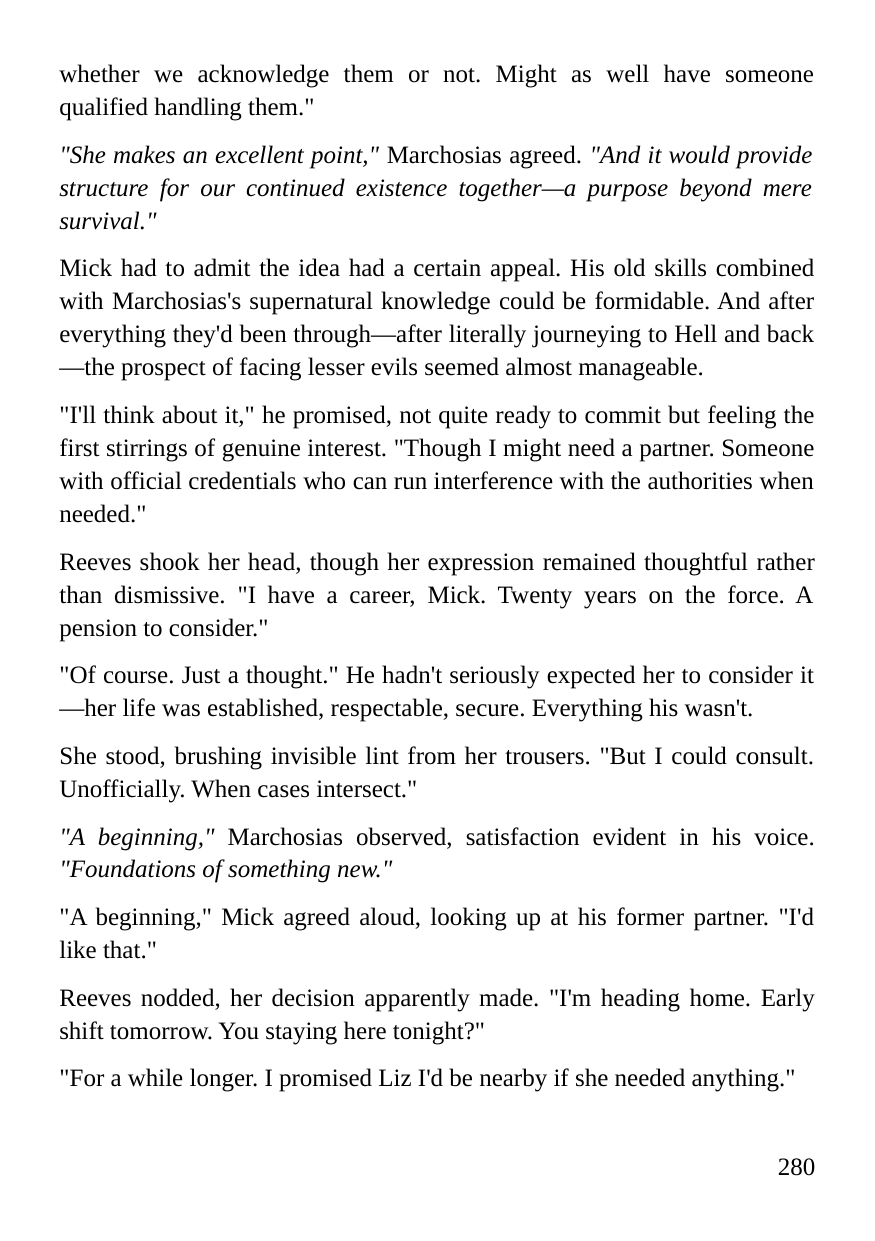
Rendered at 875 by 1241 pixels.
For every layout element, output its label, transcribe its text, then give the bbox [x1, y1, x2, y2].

text Mick had to admit the idea had a certain appeal. His old skills combined with Marchosias's supernatural knowledge could be formidable. And after everything they'd been through—after literally journeying to Hell and back—the prospect of facing lesser evils seemed almost manageable. [59, 253, 815, 381]
text "She makes an excellent point," Marchosias agreed. "And it would provide structure for our continued existence together—a purpose beyond mere survival." [59, 140, 815, 234]
text Reeves shook her head, though her expression remained thoughtful rather than dismissive. "I have a career, Mick. Twenty years on the force. A pension to consider." [59, 547, 815, 641]
text "Of course. Just a thought." He hadn't seriously expected her to consider it—her life was established, respectable, secure. Everything his wasn't. [59, 660, 815, 722]
text "For a while longer. I promised Liz I'd be nearby if she needed anything." [59, 1063, 815, 1092]
text Reeves nodded, her decision apparently made. "I'm heading home. Early shift tomorrow. You staying here tonight?" [59, 983, 815, 1044]
text "A beginning," Mick agreed aloud, looking up at his former partner. "I'd like that." [59, 902, 815, 964]
text whether we acknowledge them or not. Might as well have someone qualified handling them." [59, 59, 815, 121]
text "I'll think about it," he promised, not quite ready to commit but feeling the first stirrings of genuine interest. "Though I might need a partner. Someone with official credentials who can run interference with the authorities when needed." [59, 400, 815, 528]
text She stood, brushing invisible lint from her trousers. "But I could consult. Unofficially. When cases intersect." [59, 741, 815, 803]
text "A beginning," Marchosias observed, satisfaction evident in his voice. "Foundations of something new." [59, 822, 815, 883]
